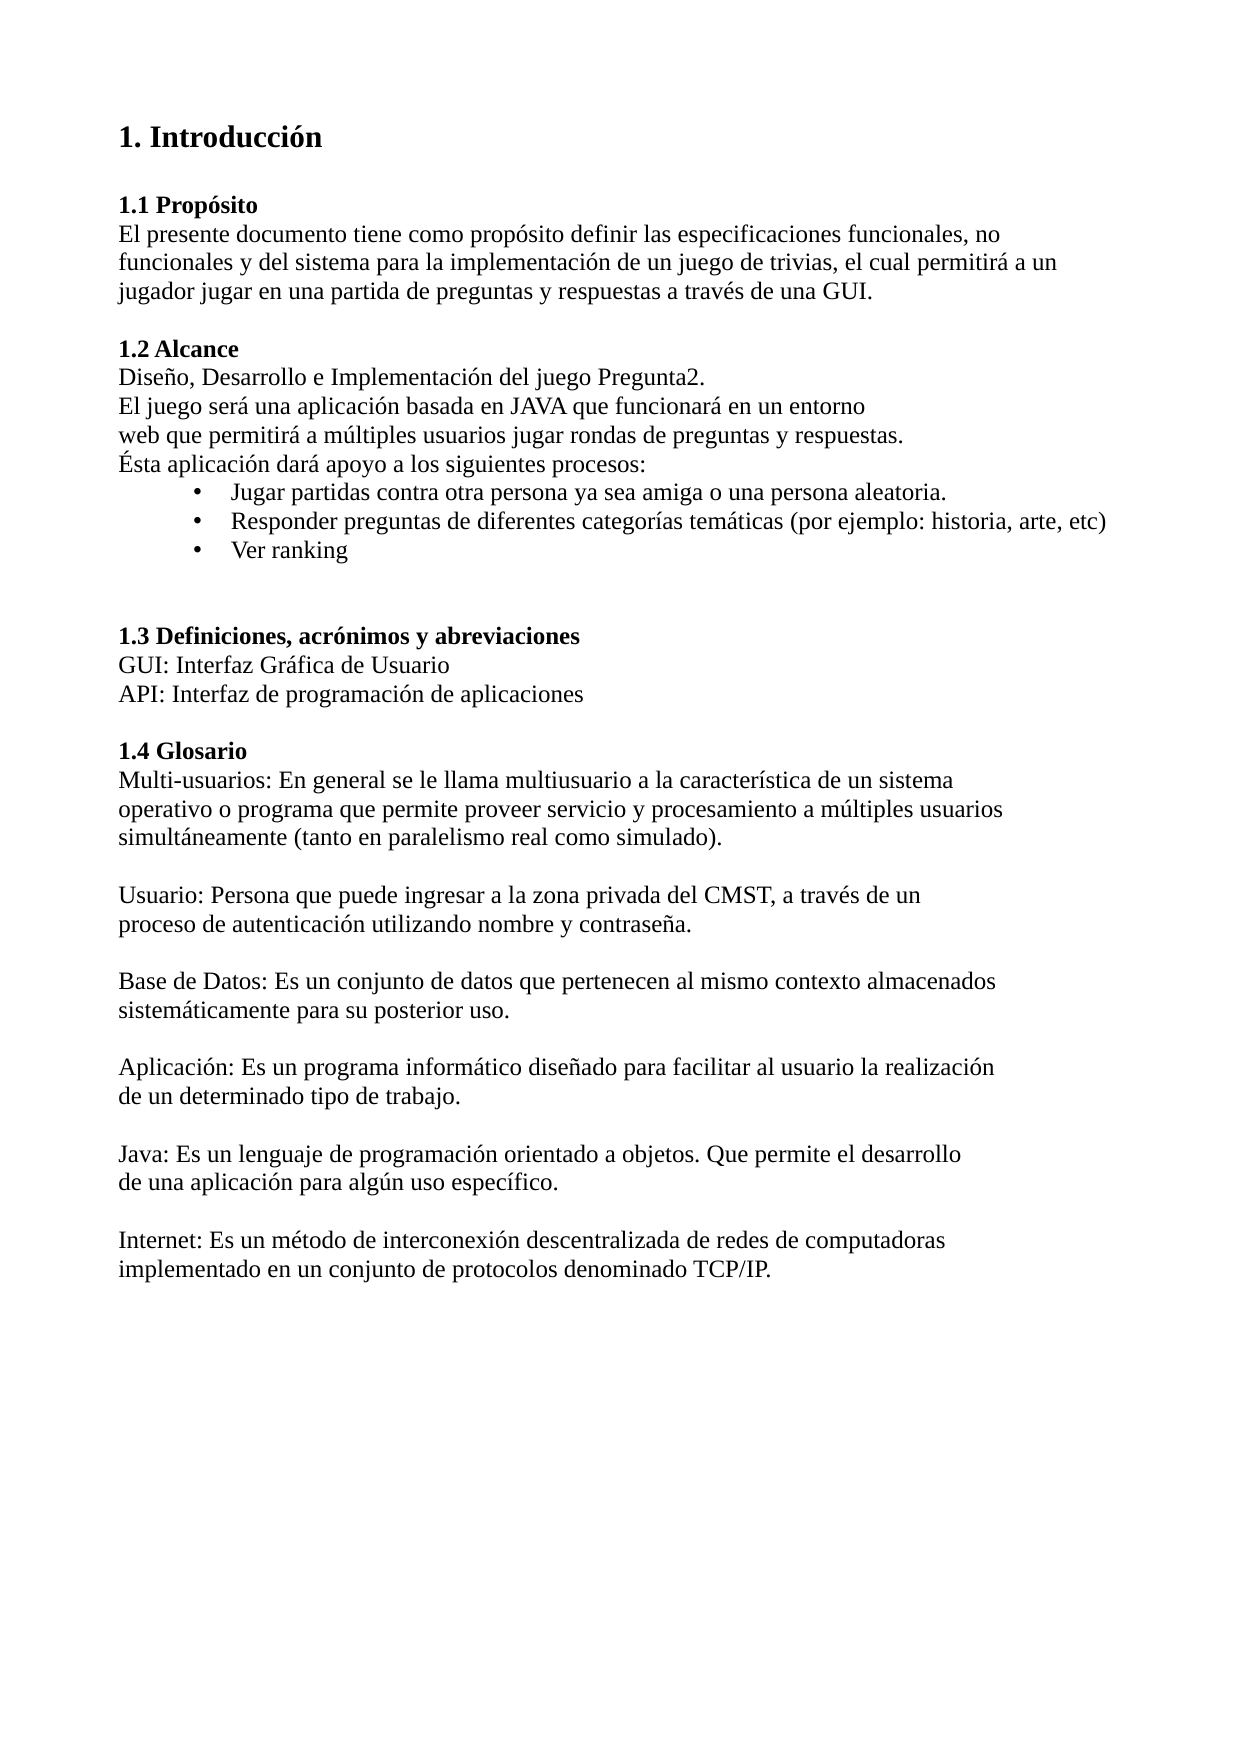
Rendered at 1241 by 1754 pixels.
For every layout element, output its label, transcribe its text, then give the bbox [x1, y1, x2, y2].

text El presente documento tiene como propósito definir las especificaciones funcionales, no [118, 219, 1122, 247]
text de una aplicación para algún uso específico. [118, 1167, 1122, 1196]
text Java: Es un lenguaje de programación orientado a objetos. Que permite el desarrollo [118, 1139, 1122, 1167]
text El juego será una aplicación basada en JAVA que funcionará en un entorno [118, 391, 1122, 420]
text proceso de autenticación utilizando nombre y contraseña. [118, 909, 1122, 937]
text 1.3 Definiciones, acrónimos y abreviaciones [118, 621, 1122, 650]
text Aplicación: Es un programa informático diseñado para facilitar al usuario la realización [118, 1052, 1122, 1081]
text 1.2 Alcance [118, 334, 1122, 362]
text funcionales y del sistema para la implementación de un juego de trivias, el cual permitirá a un jugador jugar en una partida de preguntas y respuestas a través de una GUI. [118, 247, 1122, 305]
list Jugar partidas contra otra persona ya sea amiga o una persona aleatoria. [193, 477, 1122, 506]
text simultáneamente (tanto en paralelismo real como simulado). [118, 822, 1122, 851]
text sistemáticamente para su posterior uso. [118, 995, 1122, 1024]
text GUI: Interfaz Gráfica de Usuario [118, 650, 1122, 679]
text de un determinado tipo de trabajo. [118, 1081, 1122, 1110]
text implementado en un conjunto de protocolos denominado TCP/IP. [118, 1254, 1122, 1282]
text Diseño, Desarrollo e Implementación del juego Pregunta2. [118, 362, 1122, 391]
text 1.1 Propósito [118, 190, 1122, 219]
text API: Interfaz de programación de aplicaciones [118, 679, 1122, 707]
list Ver ranking [193, 535, 1122, 564]
text Ésta aplicación dará apoyo a los siguientes procesos: [118, 449, 1122, 477]
text Base de Datos: Es un conjunto de datos que pertenecen al mismo contexto almacenados [118, 966, 1122, 995]
text operativo o programa que permite proveer servicio y procesamiento a múltiples usuarios [118, 794, 1122, 822]
text web que permitirá a múltiples usuarios jugar rondas de preguntas y respuestas. [118, 420, 1122, 449]
list Responder preguntas de diferentes categorías temáticas (por ejemplo: historia, arte, etc) [193, 506, 1122, 535]
text 1.4 Glosario [118, 736, 1122, 765]
text Multi-usuarios: En general se le llama multiusuario a la característica de un sistema [118, 765, 1122, 794]
text 1. Introducción [118, 118, 1122, 154]
text Internet: Es un método de interconexión descentralizada de redes de computadoras [118, 1225, 1122, 1254]
text Usuario: Persona que puede ingresar a la zona privada del CMST, a través de un [118, 880, 1122, 909]
